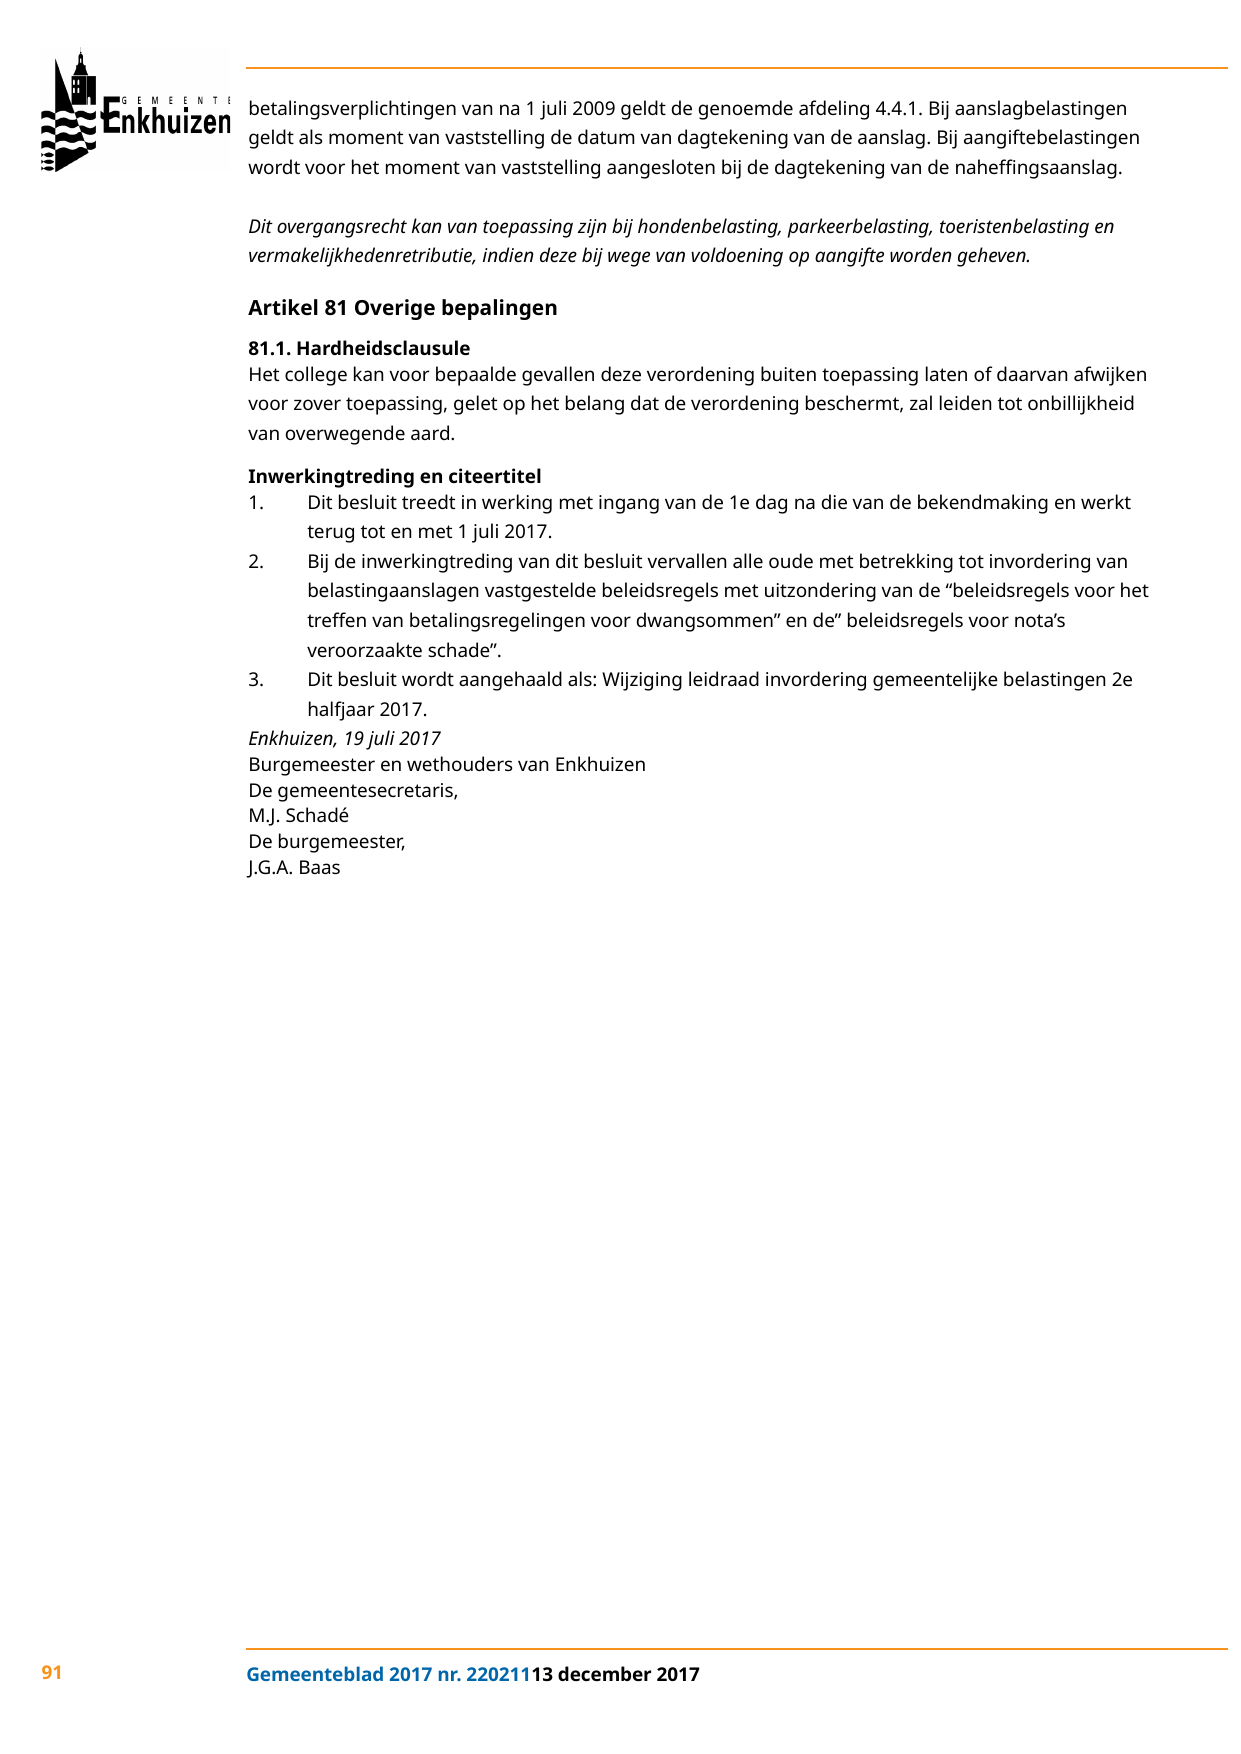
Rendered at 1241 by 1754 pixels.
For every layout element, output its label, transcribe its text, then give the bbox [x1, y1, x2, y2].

text M.J. Schadé [248, 803, 1152, 828]
text Het college kan voor bepaalde gevallen deze verordening buiten toepassing laten of daarvan afwijken voor zover toepassing, gelet op het belang dat de verordening beschermt, zal leiden tot onbillijkheid van overwegende aard. [248, 361, 1152, 446]
picture [41, 47, 231, 172]
list Dit besluit treedt in werking met ingang van de 1e dag na die van de bekendmaking en werkt terug tot en met 1 juli 2017. [248, 489, 1152, 544]
text Inwerkingtreding en citeertitel [248, 463, 1152, 489]
text De gemeentesecretaris, [248, 777, 1152, 803]
list Dit besluit wordt aangehaald als: Wijziging leidraad invordering gemeentelijke belastingen 2e halfjaar 2017. [248, 666, 1152, 722]
text Artikel 81 Overige bepalingen [248, 293, 1152, 322]
list Bij de inwerkingtreding van dit besluit vervallen alle oude met betrekking tot invordering van belastingaanslagen vastgestelde beleidsregels met uitzondering van de “beleidsregels voor het treffen van betalingsregelingen voor dwangsommen” en de” beleidsregels voor nota’s veroorzaakte schade”. [248, 548, 1152, 662]
text J.G.A. Baas [248, 854, 1152, 880]
text Enkhuizen, 19 juli 2017 [248, 726, 1152, 751]
text 81.1. Hardheidsclausule [248, 335, 1152, 361]
text Burgemeester en wethouders van Enkhuizen [248, 751, 1152, 777]
text betalingsverplichtingen van na 1 juli 2009 geldt de genoemde afdeling 4.4.1. Bij aanslagbelastingen geldt als moment van vaststelling de datum van dagtekening van de aanslag. Bij aangiftebelastingen wordt voor het moment van vaststelling aangesloten bij de dagtekening van de naheffingsaanslag. [248, 95, 1152, 180]
text Dit overgangsrecht kan van toepassing zijn bij hondenbelasting, parkeerbelasting, toeristenbelasting en vermakelijkhedenretributie, indien deze bij wege van voldoening op aangifte worden geheven. [248, 213, 1152, 268]
text De burgemeester, [248, 828, 1152, 854]
